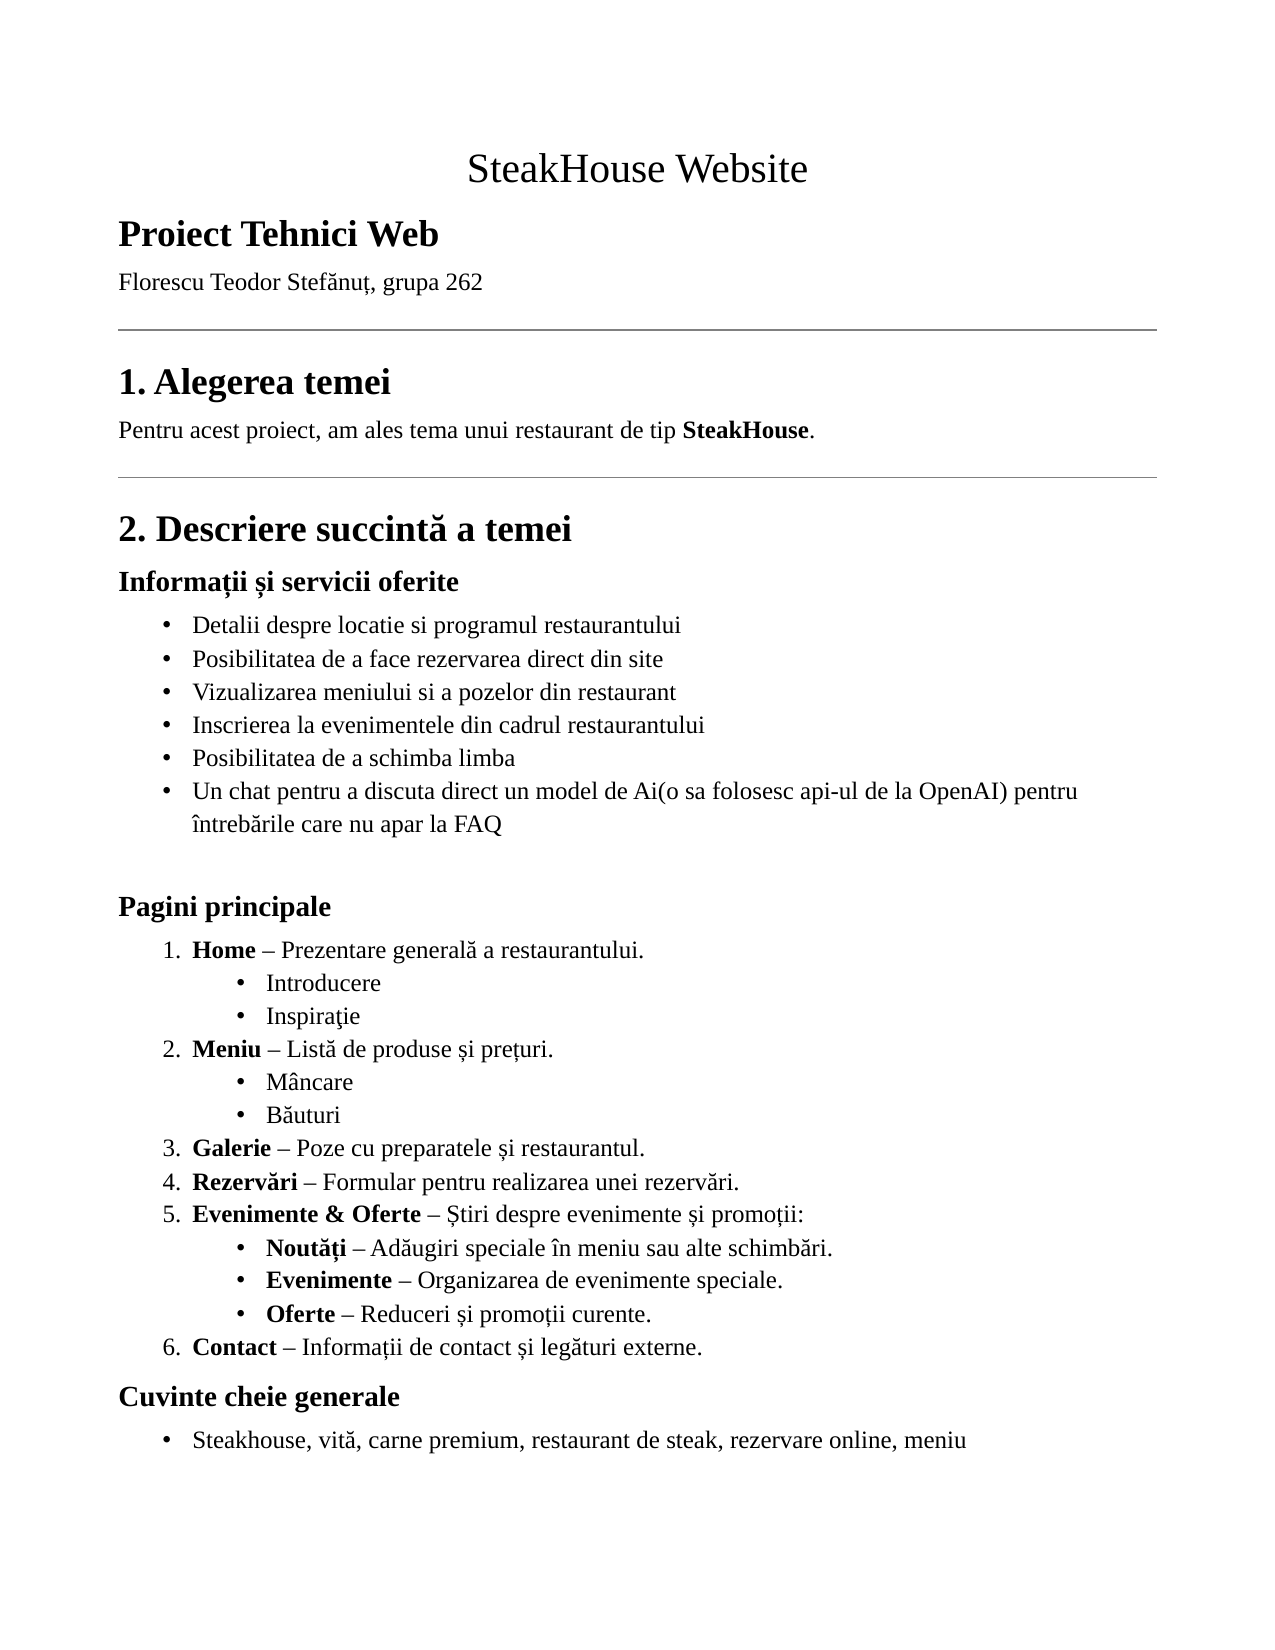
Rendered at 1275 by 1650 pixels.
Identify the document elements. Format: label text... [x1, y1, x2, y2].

subtitle 1. Alegerea temei [118, 359, 1157, 402]
list Home – Prezentare generală a restaurantului. [162, 935, 1157, 964]
list Posibilitatea de a schimba limba [162, 743, 1157, 771]
list Evenimente & Oferte – Știri despre evenimente și promoții: [162, 1199, 1157, 1228]
list Inspiraţie [236, 1001, 1157, 1030]
list Contact – Informații de contact și legături externe. [162, 1332, 1157, 1360]
subtitle Proiect Tehnici Web [118, 212, 1157, 255]
list Galerie – Poze cu preparatele și restaurantul. [162, 1133, 1157, 1162]
list Rezervări – Formular pentru realizarea unei rezervări. [162, 1167, 1157, 1195]
list Băuturi [236, 1101, 1157, 1129]
list Posibilitatea de a face rezervarea direct din site [162, 644, 1157, 672]
list Noutăți – Adăugiri speciale în meniu sau alte schimbări. [236, 1233, 1157, 1261]
list Inscrierea la evenimentele din cadrul restaurantului [162, 710, 1157, 738]
subtitle Informații și servicii oferite [118, 564, 1157, 598]
list Evenimente – Organizarea de evenimente speciale. [236, 1266, 1157, 1294]
text Pentru acest proiect, am ales tema unui restaurant de tip SteakHouse. [118, 415, 1157, 444]
list Oferte – Reduceri și promoții curente. [236, 1299, 1157, 1327]
list Introducere [236, 968, 1157, 997]
subtitle Cuvinte cheie generale [118, 1379, 1157, 1413]
subtitle SteakHouse Website [118, 143, 1157, 191]
subtitle 2. Descriere succintă a temei [118, 507, 1157, 550]
list Vizualizarea meniului si a pozelor din restaurant [162, 677, 1157, 705]
list Mâncare [236, 1067, 1157, 1096]
list Steakhouse, vită, carne premium, restaurant de steak, rezervare online, meniu [162, 1425, 1157, 1454]
list Detalii despre locatie si programul restaurantului [162, 611, 1157, 639]
list Un chat pentru a discuta direct un model de Ai(o sa folosesc api-ul de la OpenAI) pentru întrebările care nu apar la FAQ [162, 776, 1157, 837]
text Florescu Teodor Stefănuț, grupa 262 [118, 267, 1157, 296]
subtitle Pagini principale [118, 889, 1157, 923]
list Meniu – Listă de produse și prețuri. [162, 1034, 1157, 1063]
